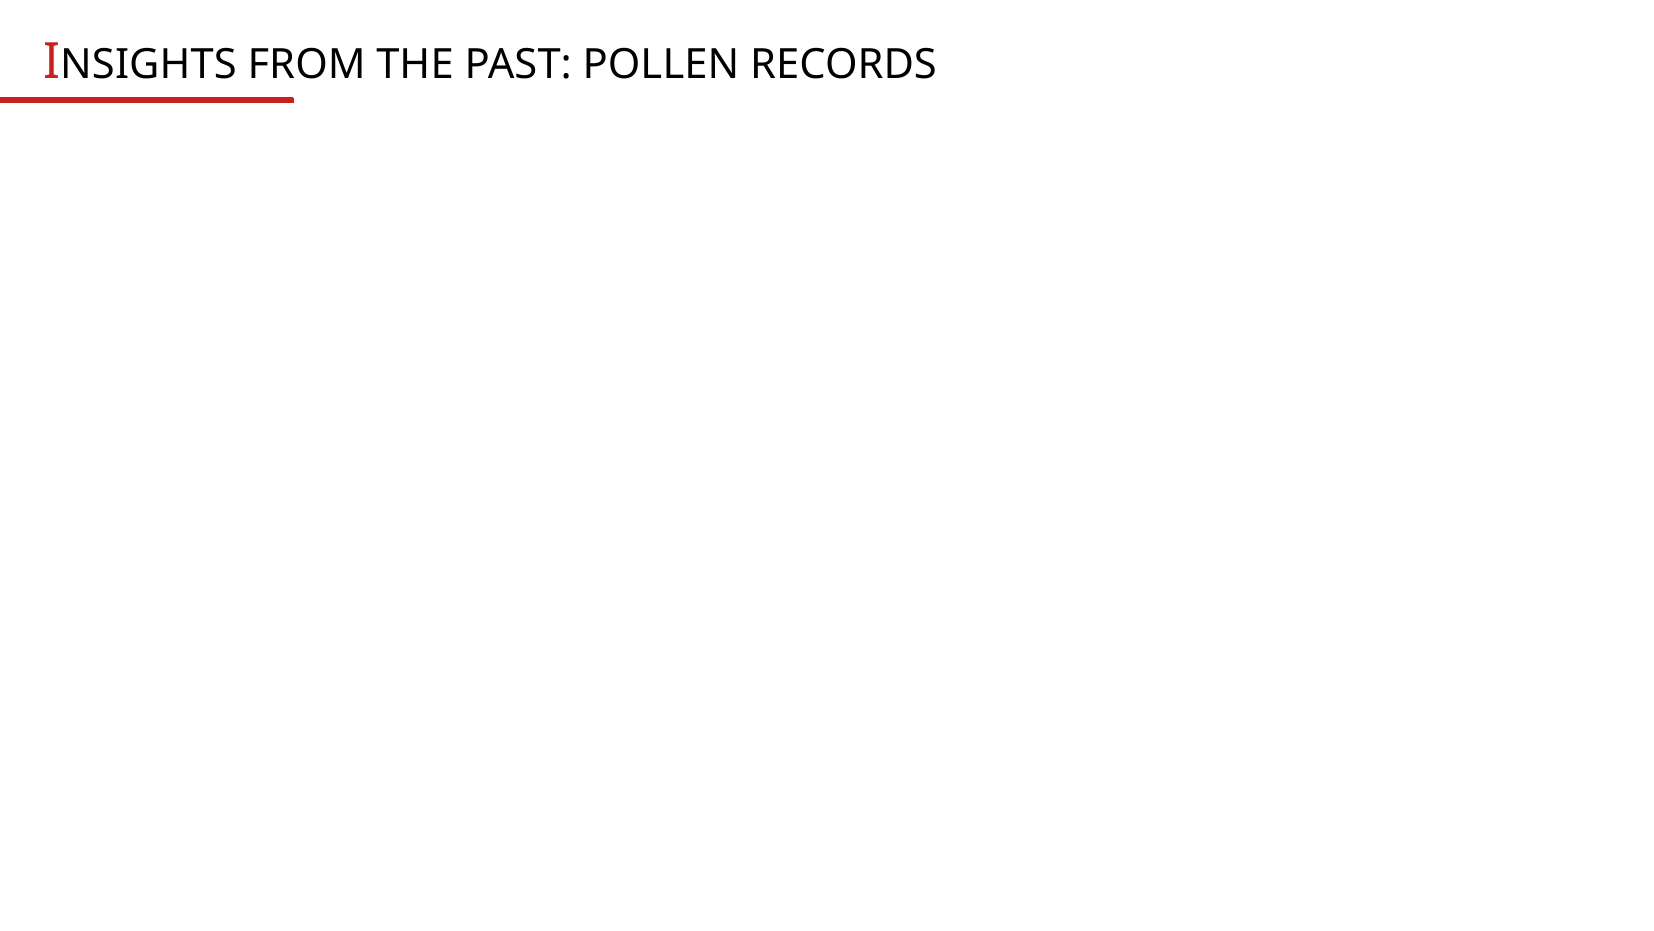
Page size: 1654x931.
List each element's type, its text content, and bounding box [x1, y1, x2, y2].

text_box INSIGHTS FROM THE PAST: POLLEN RECORDS [28, 0, 1623, 119]
